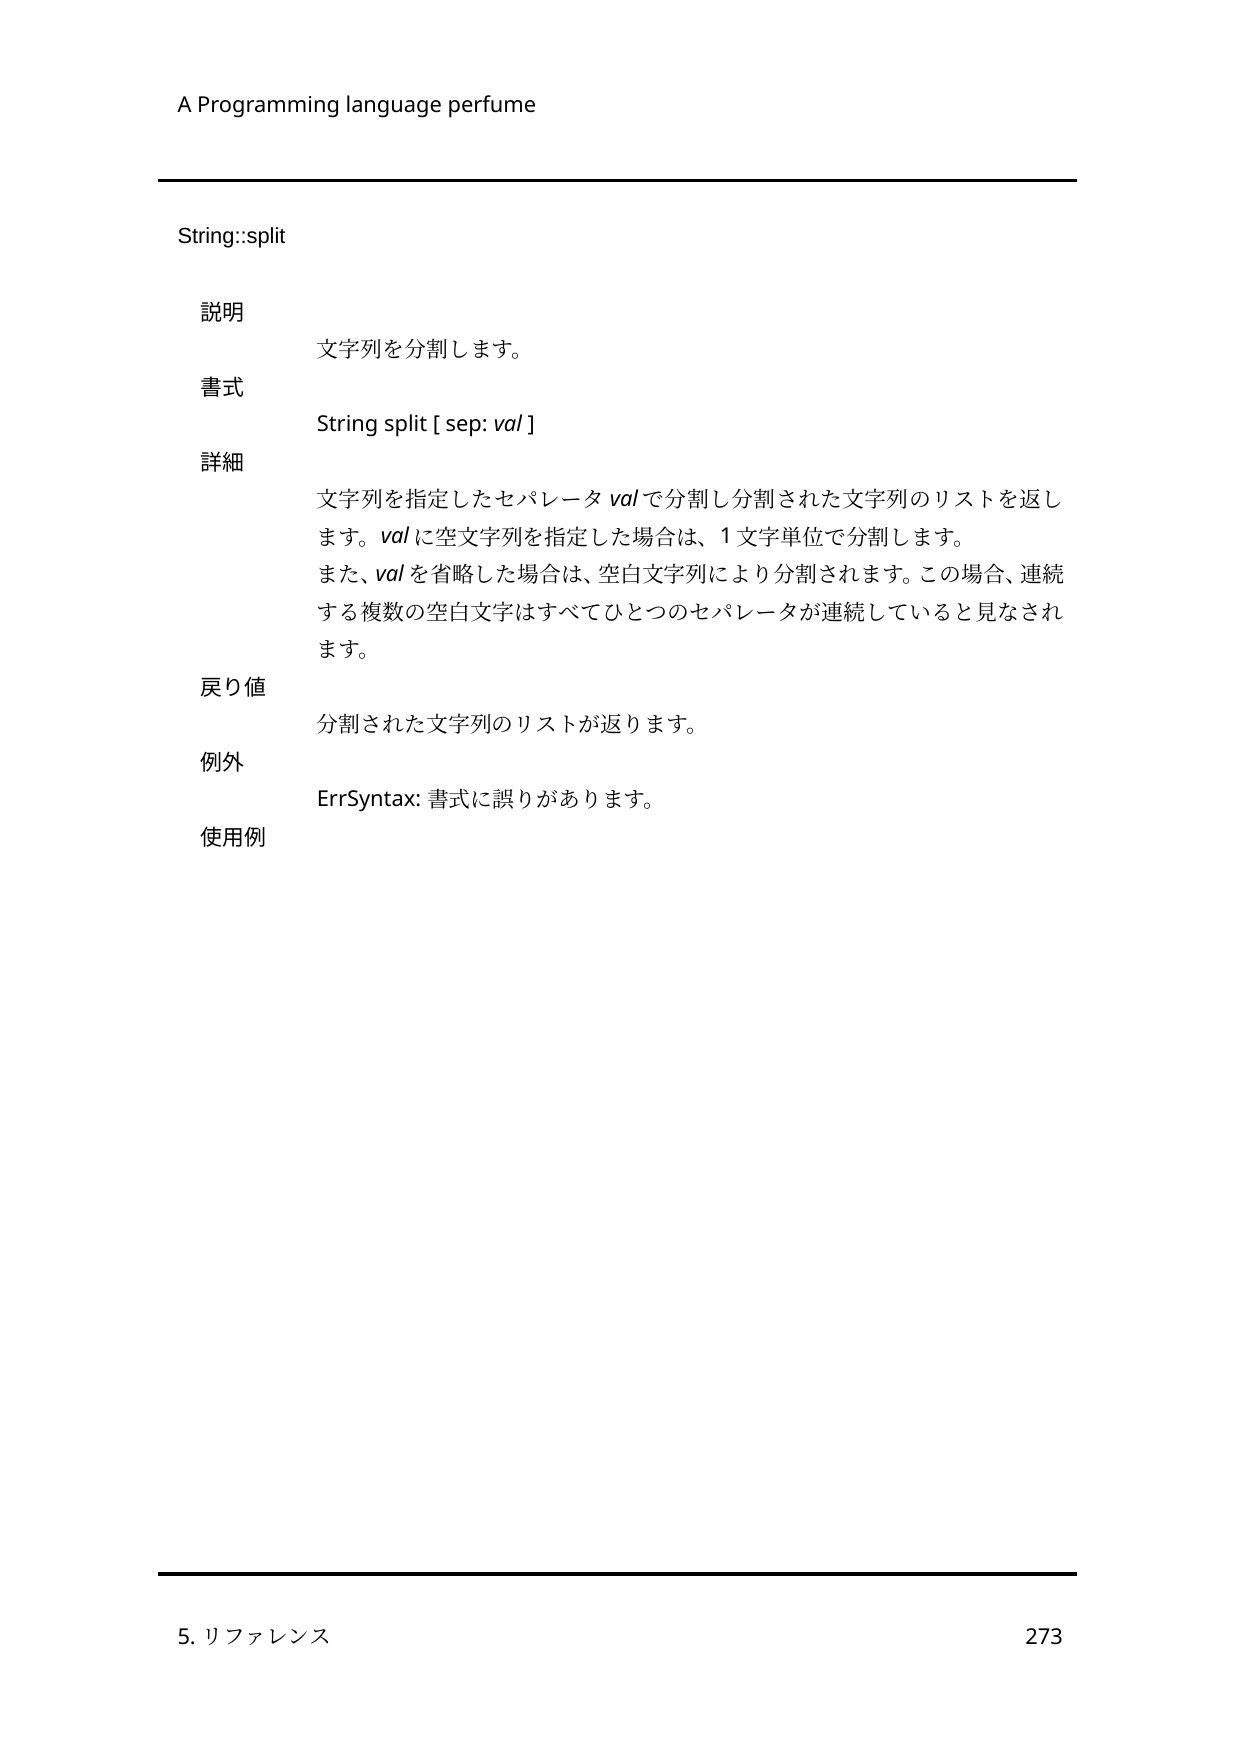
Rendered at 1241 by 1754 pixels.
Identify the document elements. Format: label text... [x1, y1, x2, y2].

table_cell 文字列を指定したセパレータvalで分割し分割された文字列のリストを返します。valに空文字列を指定した場合は、1文字単位で分割します。 また、valを省略した場合は、空白文字列により分割されます。この場合、連続する複数の空白文字はすべてひとつのセパレータが連続していると見なされます。 [317, 442, 1063, 667]
table_cell [317, 817, 1063, 892]
table_cell 分割された文字列のリストが返ります。 [317, 667, 1063, 742]
table_cell 例外 [200, 742, 317, 817]
table_cell ErrSyntax: 書式に誤りがあります。 [317, 742, 1063, 817]
table_cell String split [ sep: val ] [317, 367, 1063, 442]
table_cell 詳細 [200, 442, 317, 667]
table_header 文字列を分割します。 [317, 292, 1063, 367]
table_cell 書式 [200, 367, 317, 442]
table_cell 戻り値 [200, 667, 317, 742]
table_header 説明 [200, 292, 317, 367]
table_cell 使用例 [200, 817, 317, 892]
subtitle String::split [177, 217, 1063, 254]
